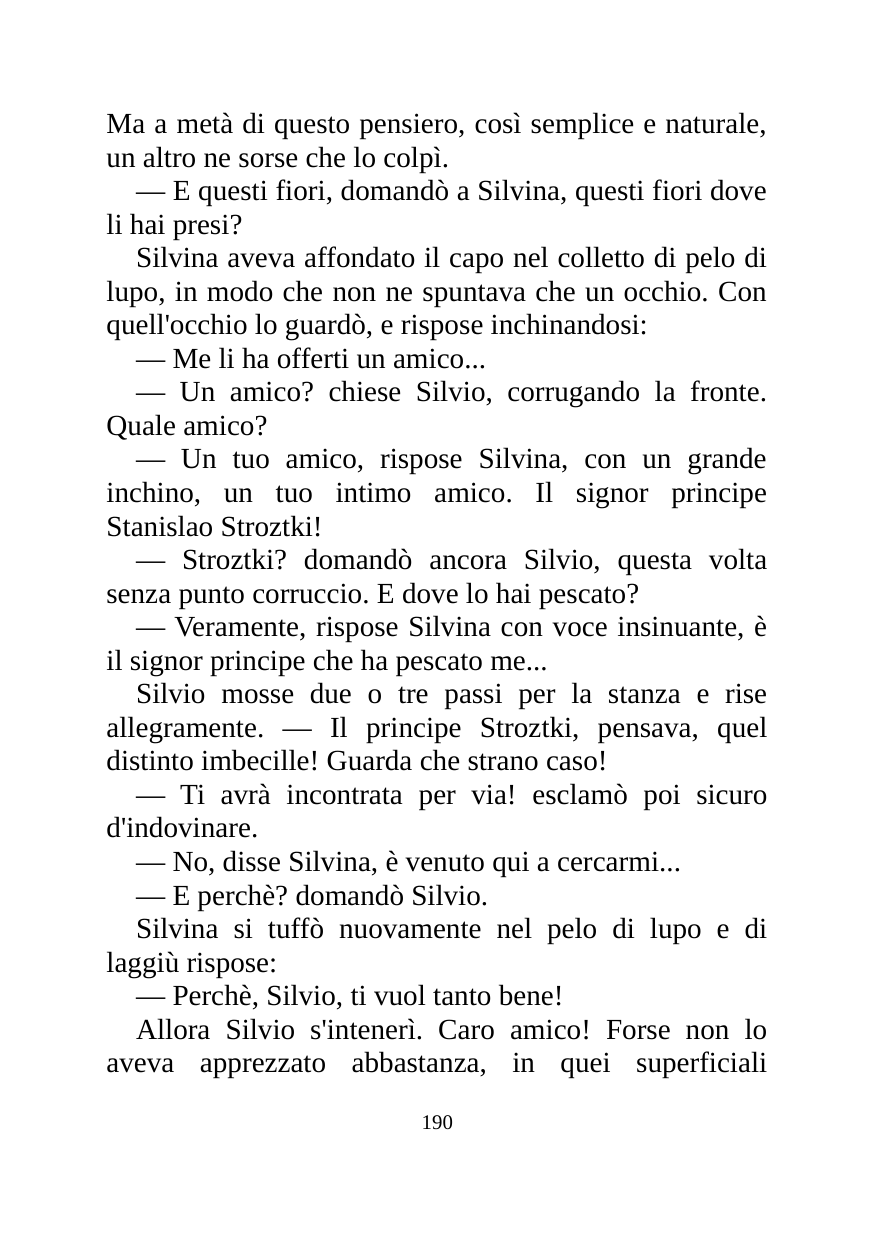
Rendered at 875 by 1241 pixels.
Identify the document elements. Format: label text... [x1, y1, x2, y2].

text Ma a metà di questo pensiero, così semplice e naturale, un altro ne sorse che lo colpì. [106, 106, 768, 173]
text Allora Silvio s'intenerì. Caro amico! Forse non lo aveva apprezzato abbastanza, in quei superficiali [106, 1012, 768, 1079]
text — No, disse Silvina, è venuto qui a cercarmi... [106, 844, 768, 878]
text — Perchè, Silvio, ti vuol tanto bene! [106, 978, 768, 1012]
text Silvina aveva affondato il capo nel colletto di pelo di lupo, in modo che non ne spuntava che un occhio. Con quell'occhio lo guardò, e rispose inchinandosi: [106, 240, 768, 341]
text — E questi fiori, domandò a Silvina, questi fiori dove li hai presi? [106, 173, 768, 240]
text — Un tuo amico, rispose Silvina, con un grande inchino, un tuo intimo amico. Il signor principe Stanislao Stroztki! [106, 442, 768, 542]
text — Stroztki? domandò ancora Silvio, questa volta senza punto corruccio. E dove lo hai pescato? [106, 542, 768, 609]
text Silvio mosse due o tre passi per la stanza e rise allegramente. — Il principe Stroztki, pensava, quel distinto imbecille! Guarda che strano caso! [106, 676, 768, 777]
text — E perchè? domandò Silvio. [106, 878, 768, 911]
text — Un amico? chiese Silvio, corrugando la fronte. Quale amico? [106, 374, 768, 442]
text — Ti avrà incontrata per via! esclamò poi sicuro d'indovinare. [106, 777, 768, 844]
text — Veramente, rispose Silvina con voce insinuante, è il signor principe che ha pescato me... [106, 609, 768, 676]
text Silvina si tuffò nuovamente nel pelo di lupo e di laggiù rispose: [106, 911, 768, 978]
text — Me li ha offerti un amico... [106, 341, 768, 374]
